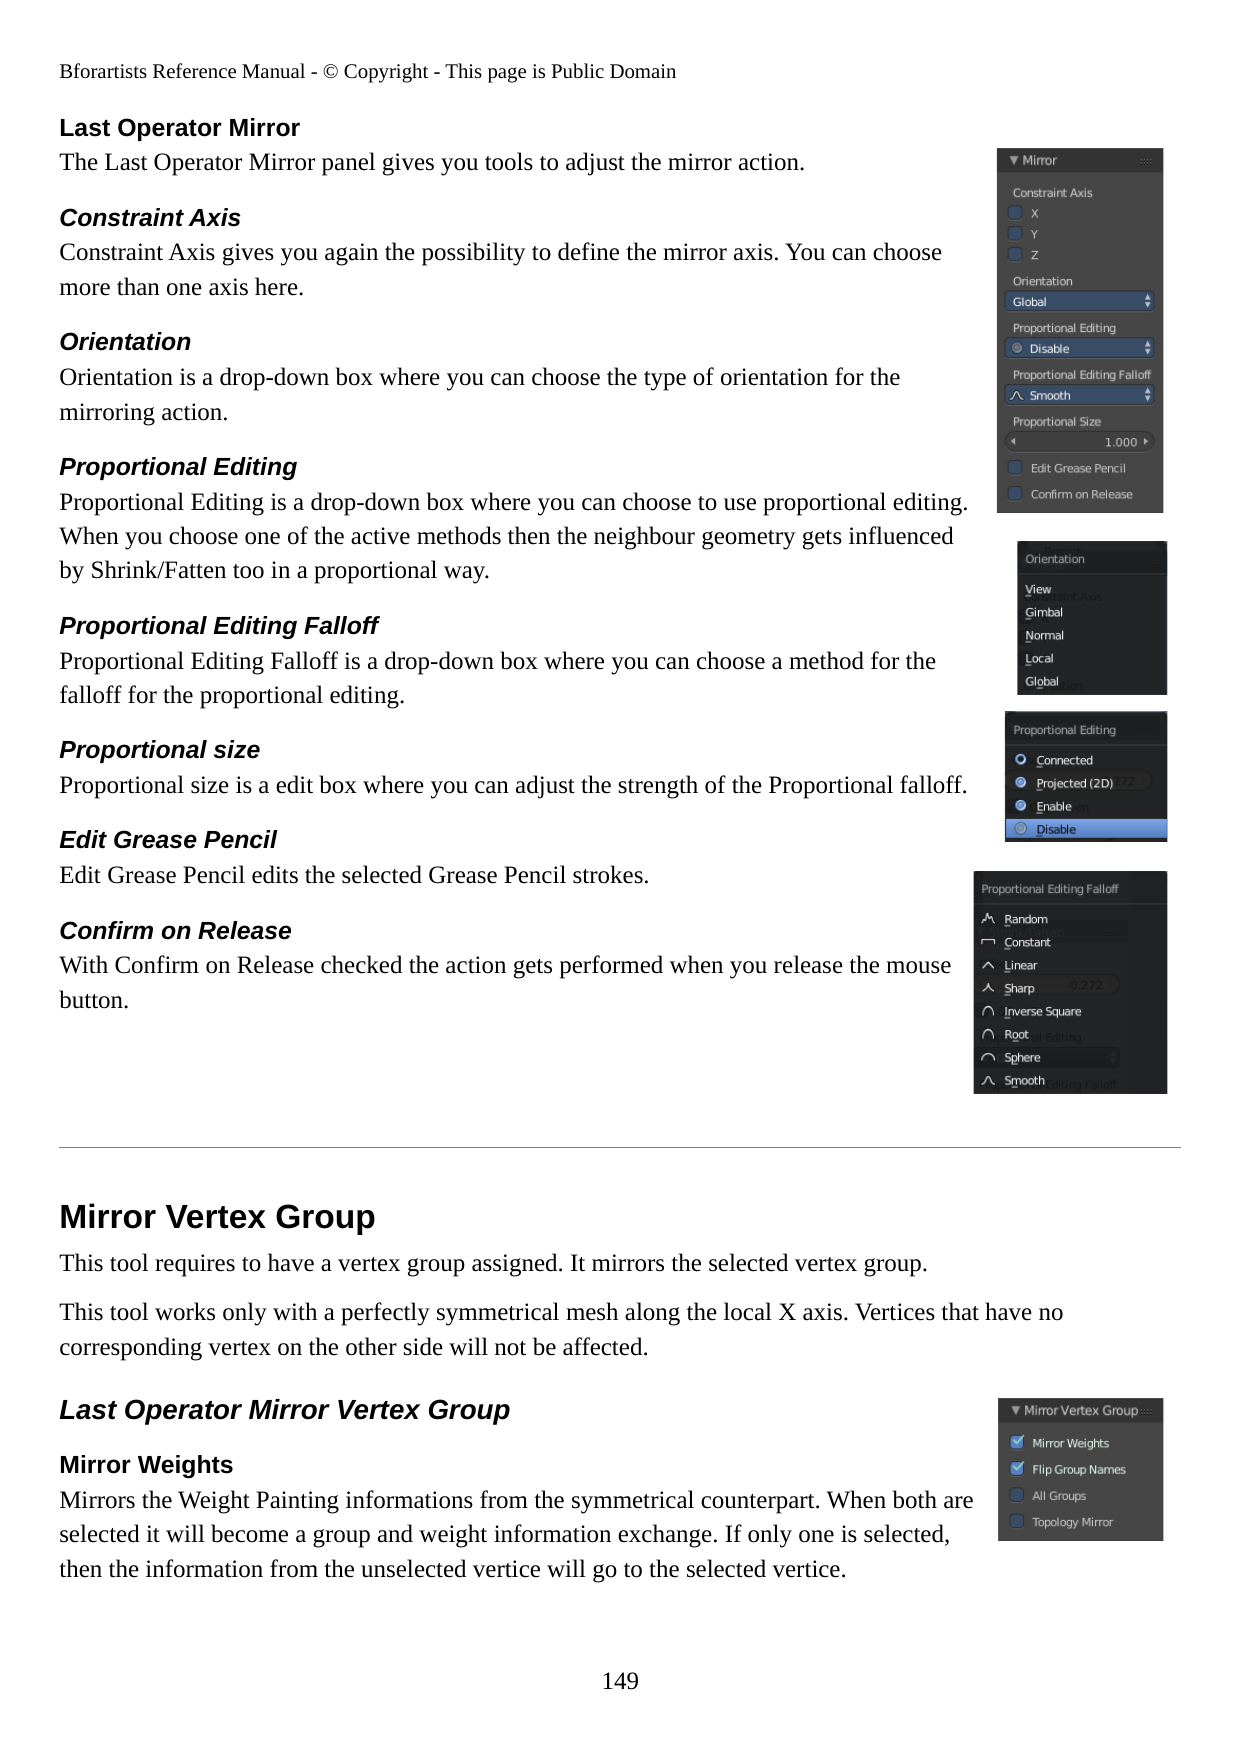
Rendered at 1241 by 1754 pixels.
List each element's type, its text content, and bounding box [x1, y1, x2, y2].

text Mirrors the Weight Painting informations from the symmetrical counterpart. When both are selected it will become a group and weight information exchange. If only one is selected, then the information from the unselected vertice will go to the selected vertice. [59, 1485, 1181, 1583]
subtitle [1164, 1450, 1181, 1479]
picture [1004, 711, 1168, 842]
subtitle Orientation [59, 327, 996, 356]
subtitle Constraint Axis [59, 203, 996, 231]
text The Last Operator Mirror panel gives you tools to adjust the mirror action. [59, 147, 1181, 176]
text Proportional Editing is a drop-down box where you can choose to use proportional editing. When you choose one of the active methods then the neighbour geometry gets influenced by Shrink/Fatten too in a proportional way. [59, 487, 1181, 584]
picture [998, 1398, 1164, 1541]
picture [1017, 541, 1168, 695]
subtitle Proportional size [59, 736, 1004, 764]
subtitle [1164, 327, 1181, 356]
subtitle [1164, 452, 1181, 480]
text Edit Grease Pencil edits the selected Grease Pencil strokes. [59, 860, 1181, 889]
subtitle Last Operator Mirror [59, 113, 1181, 141]
subtitle [1164, 203, 1181, 231]
subtitle Proportional Editing [59, 452, 996, 480]
picture [973, 871, 1168, 1094]
text This tool works only with a perfectly symmetrical mesh along the local X axis. Vertices that have no corresponding vertex on the other side will not be affected. [59, 1297, 1181, 1361]
picture [996, 148, 1164, 513]
text With Confirm on Release checked the action gets performed when you release the mouse button. [59, 951, 973, 1014]
subtitle Mirror Weights [59, 1450, 998, 1479]
subtitle [1168, 916, 1181, 944]
text Proportional size is a edit box where you can adjust the strength of the Proportional falloff. [59, 770, 1004, 799]
text Proportional Editing Falloff is a drop-down box where you can choose a method for the falloff for the proportional editing. [59, 646, 1181, 709]
text This tool requires to have a vertex group assigned. It mirrors the selected vertex group. [59, 1248, 1181, 1277]
subtitle Confirm on Release [59, 916, 973, 944]
subtitle Proportional Editing Falloff [59, 611, 1017, 639]
subtitle Last Operator Mirror Vertex Group [59, 1393, 1181, 1425]
text Constraint Axis gives you again the possibility to define the mirror axis. You can choose more than one axis here. [59, 237, 996, 301]
subtitle Mirror Vertex Group [59, 1197, 1181, 1236]
text Orientation is a drop-down box where you can choose the type of orientation for the mirroring action. [59, 362, 996, 425]
subtitle [1168, 736, 1181, 764]
subtitle Edit Grease Pencil [59, 826, 1181, 854]
